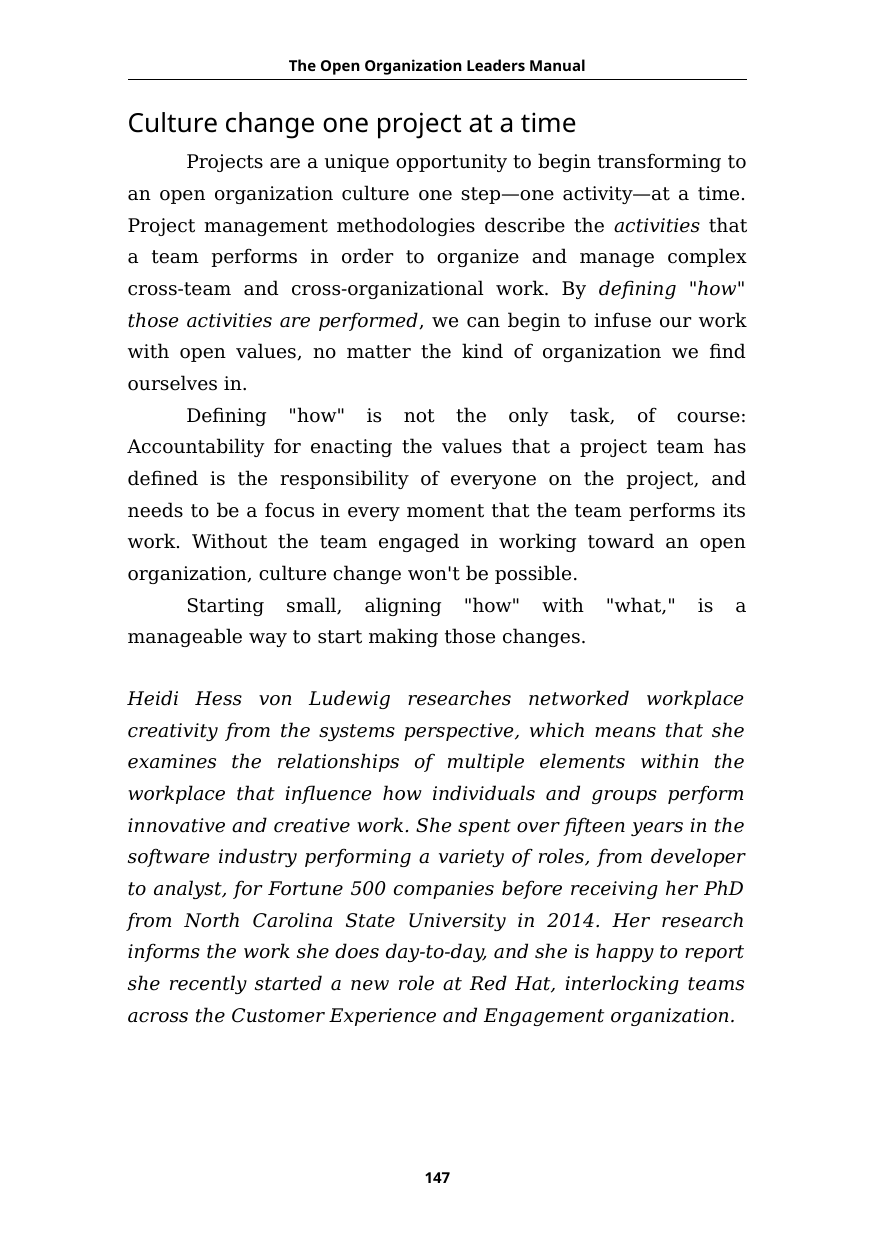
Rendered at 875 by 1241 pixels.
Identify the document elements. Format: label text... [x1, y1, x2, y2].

text Projects are a unique opportunity to begin transforming to an open organization culture one step—one activity—at a time. Project management methodologies describe the activities that a team performs in order to organize and manage complex cross-team and cross-organizational work. By defining "how" those activities are performed, we can begin to infuse our work with open values, no matter the kind of organization we find ourselves in. [127, 152, 747, 395]
subtitle Culture change one project at a time [127, 109, 747, 139]
text Heidi Hess von Ludewig researches networked workplace creativity from the systems perspective, which means that she examines the relationships of multiple elements within the workplace that influence how individuals and groups perform innovative and creative work. She spent over fifteen years in the software industry performing a variety of roles, from developer to analyst, for Fortune 500 companies before receiving her PhD from North Carolina State University in 2014. Her research informs the work she does day-to-day, and she is happy to report she recently started a new role at Red Hat, interlocking teams across the Customer Experience and Engagement organization. [127, 688, 747, 1027]
text Starting small, aligning "how" with "what," is a manageable way to start making those changes. [127, 595, 747, 648]
text Defining "how" is not the only task, of course: Accountability for enacting the values that a project team has defined is the responsibility of everyone on the project, and needs to be a focus in every moment that the team performs its work. Without the team engaged in working toward an open organization, culture change won't be possible. [127, 405, 747, 585]
